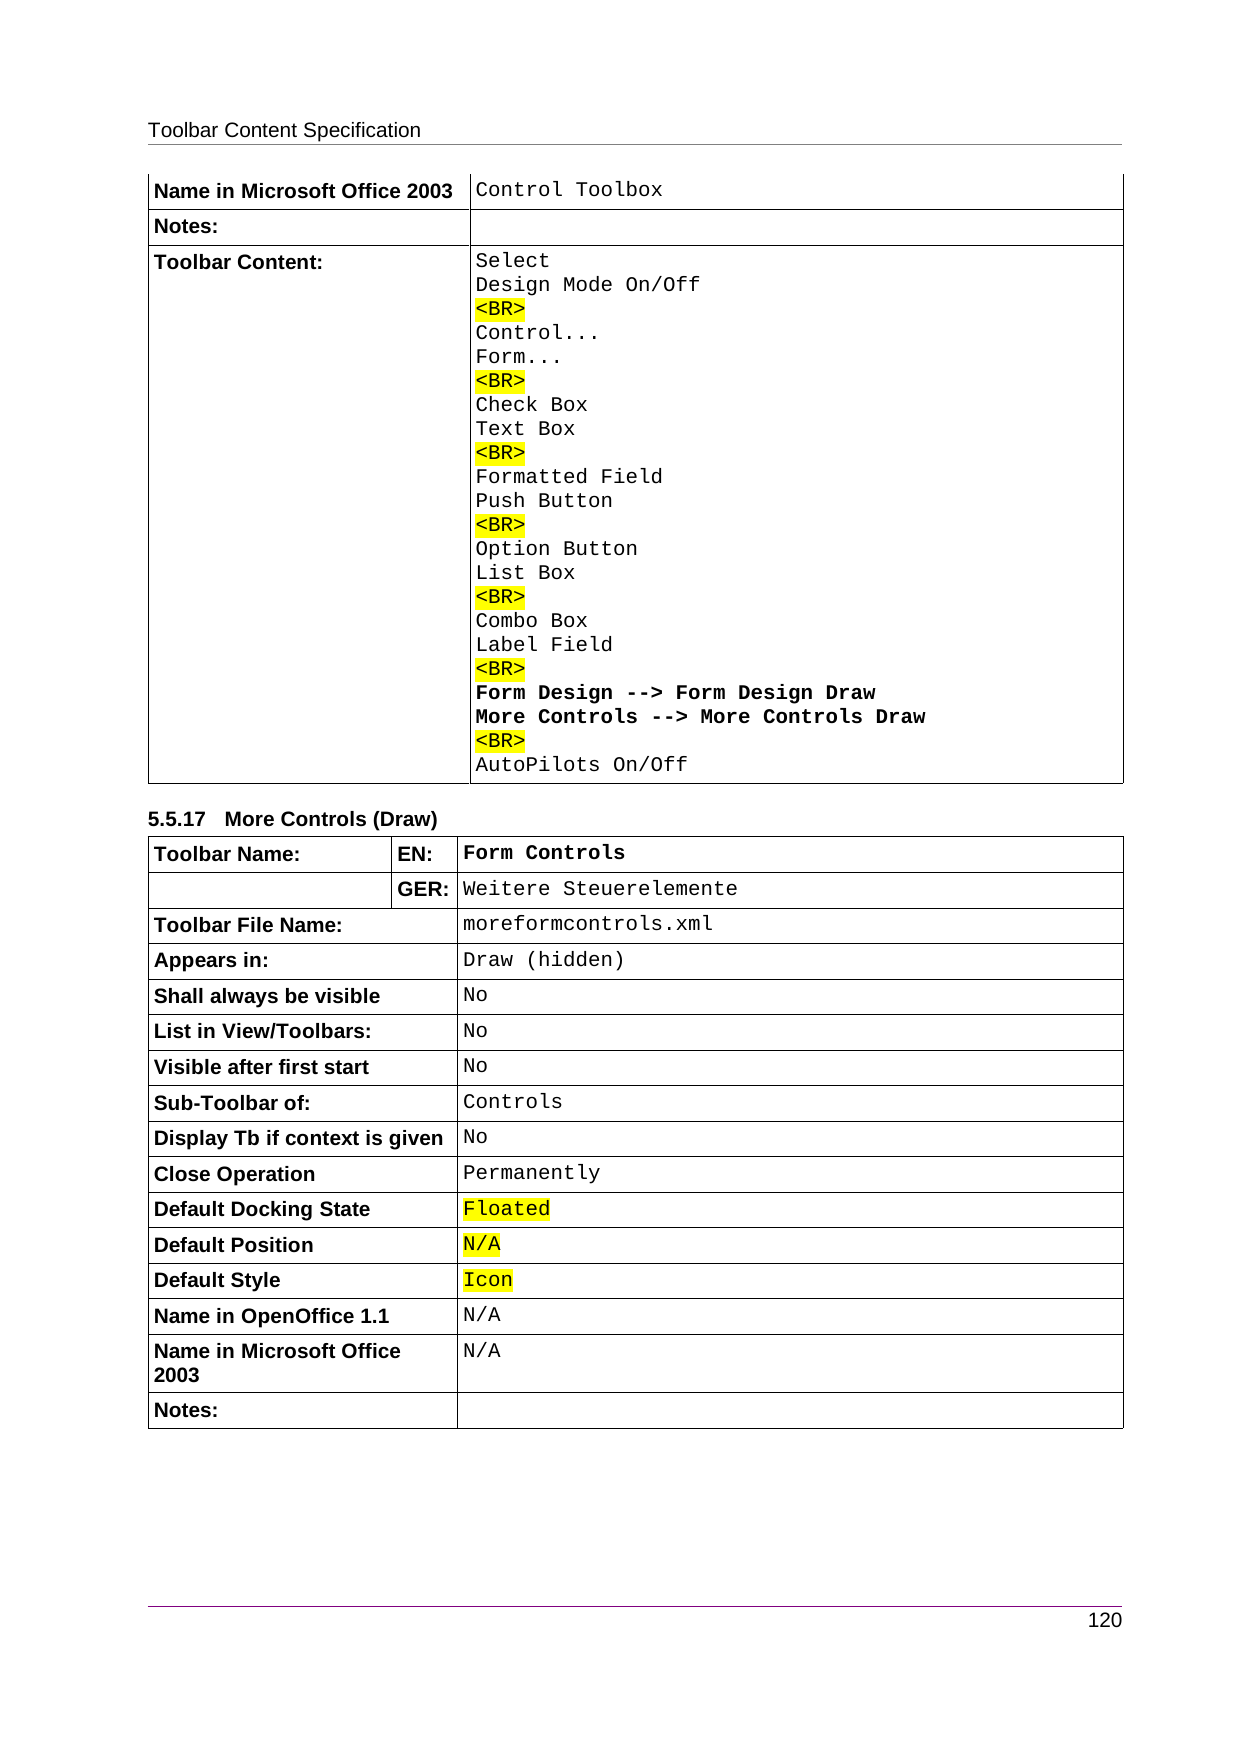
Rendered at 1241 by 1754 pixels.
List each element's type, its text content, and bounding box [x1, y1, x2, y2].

table_cell Name in Microsoft Office 2003 [149, 1335, 457, 1392]
table_cell N/A [458, 1335, 1123, 1392]
table_cell Notes: [149, 1393, 457, 1428]
table_cell Visible after first start [149, 1051, 457, 1085]
table_cell Name in OpenOffice 1.1 [149, 1299, 457, 1334]
table_cell Select Design Mode On/Off <BR> Control... Form... <BR> Check Box Text Box <BR> Formatted Field Push Button <BR> Option Button List Box <BR> Combo Box Label Field <BR> Form Design --> Form Design Draw More Controls --> More Controls Draw <BR> AutoPilots On/Off [471, 246, 1123, 783]
table_cell No [458, 980, 1123, 1014]
table_cell No [458, 1122, 1123, 1156]
table_cell Shall always be visible [149, 980, 457, 1014]
table_cell Sub-Toolbar of: [149, 1086, 457, 1121]
table_cell Notes: [149, 210, 469, 245]
table_cell GER: [392, 873, 457, 908]
table_cell [471, 210, 1123, 245]
table_cell Floated [458, 1193, 1123, 1227]
table_header EN: [392, 837, 457, 872]
table_cell No [458, 1015, 1123, 1050]
table_cell Permanently [458, 1157, 1123, 1192]
subtitle More Controls (Draw) [148, 807, 1122, 831]
table_cell Default Style [149, 1264, 457, 1298]
table_cell Name in Microsoft Office 2003 [149, 174, 469, 209]
table_cell No [458, 1051, 1123, 1085]
table_cell Toolbar Content: [149, 246, 469, 783]
table_cell moreformcontrols.xml [458, 909, 1123, 943]
table_cell N/A [458, 1299, 1123, 1334]
table_cell Controls [458, 1086, 1123, 1121]
table_cell [149, 873, 391, 908]
table_cell Weitere Steuerelemente [458, 873, 1123, 908]
table_cell Control Toolbox [471, 174, 1123, 209]
table_header Toolbar Name: [149, 837, 391, 872]
table_cell Default Position [149, 1228, 457, 1263]
table_cell Display Tb if context is given [149, 1122, 457, 1156]
table_cell Appears in: [149, 944, 457, 979]
table_header Form Controls [458, 837, 1123, 872]
table_cell Toolbar File Name: [149, 909, 457, 943]
table_cell Default Docking State [149, 1193, 457, 1227]
table_cell List in View/Toolbars: [149, 1015, 457, 1050]
table_cell Icon [458, 1264, 1123, 1298]
table_cell Draw (hidden) [458, 944, 1123, 979]
table_cell [458, 1393, 1123, 1428]
table_cell N/A [458, 1228, 1123, 1263]
table_cell Close Operation [149, 1157, 457, 1192]
